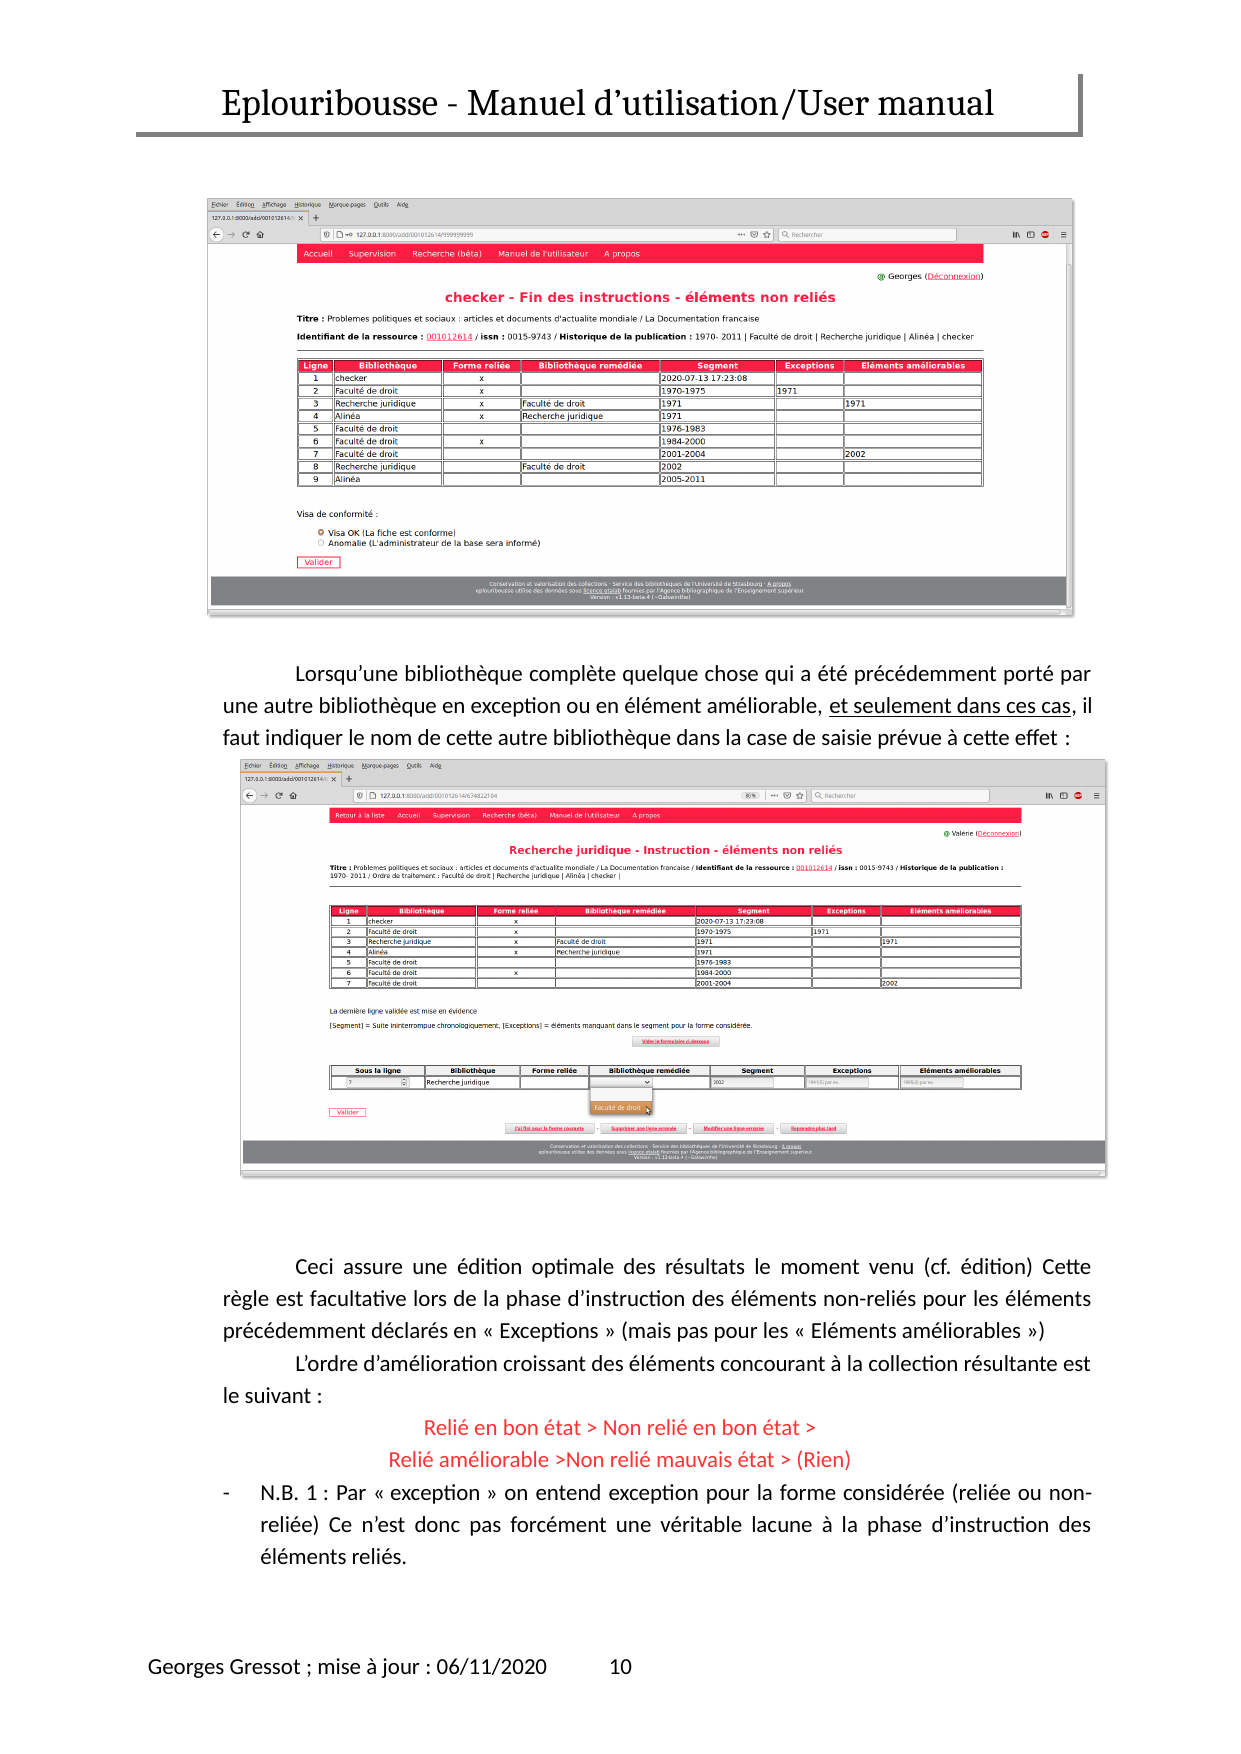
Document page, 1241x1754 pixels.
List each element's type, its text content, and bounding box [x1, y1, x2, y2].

list L’ordre d’amélioration croissant des éléments concourant à la collection résultante est le suivant : [223, 1349, 1093, 1409]
list N.B. 1 : Par « exception » on entend exception pour la forme considérée (reliée ou non-reliée) Ce n’est donc pas forcément une véritable lacune à la phase d’instruction des éléments reliés. [223, 1478, 1093, 1570]
list Relié en bon état > Non relié en bon état > [148, 1413, 1093, 1441]
list Lorsqu’une bibliothèque complète quelque chose qui a été précédemment porté par une autre bibliothèque en exception ou en élément améliorable, et seulement dans ces cas, il faut indiquer le nom de cette autre bibliothèque dans la case de saisie prévue à cette effet : [223, 659, 1093, 752]
list Relié améliorable >Non relié mauvais état > (Rien) [148, 1445, 1093, 1473]
picture [205, 196, 1076, 619]
picture [238, 757, 1109, 1180]
list Ceci assure une édition optimale des résultats le moment venu (cf. édition) Cette règle est facultative lors de la phase d’instruction des éléments non-reliés pour les éléments précédemment déclarés en « Exceptions » (mais pas pour les « Eléments améliorables ») [223, 1252, 1093, 1345]
